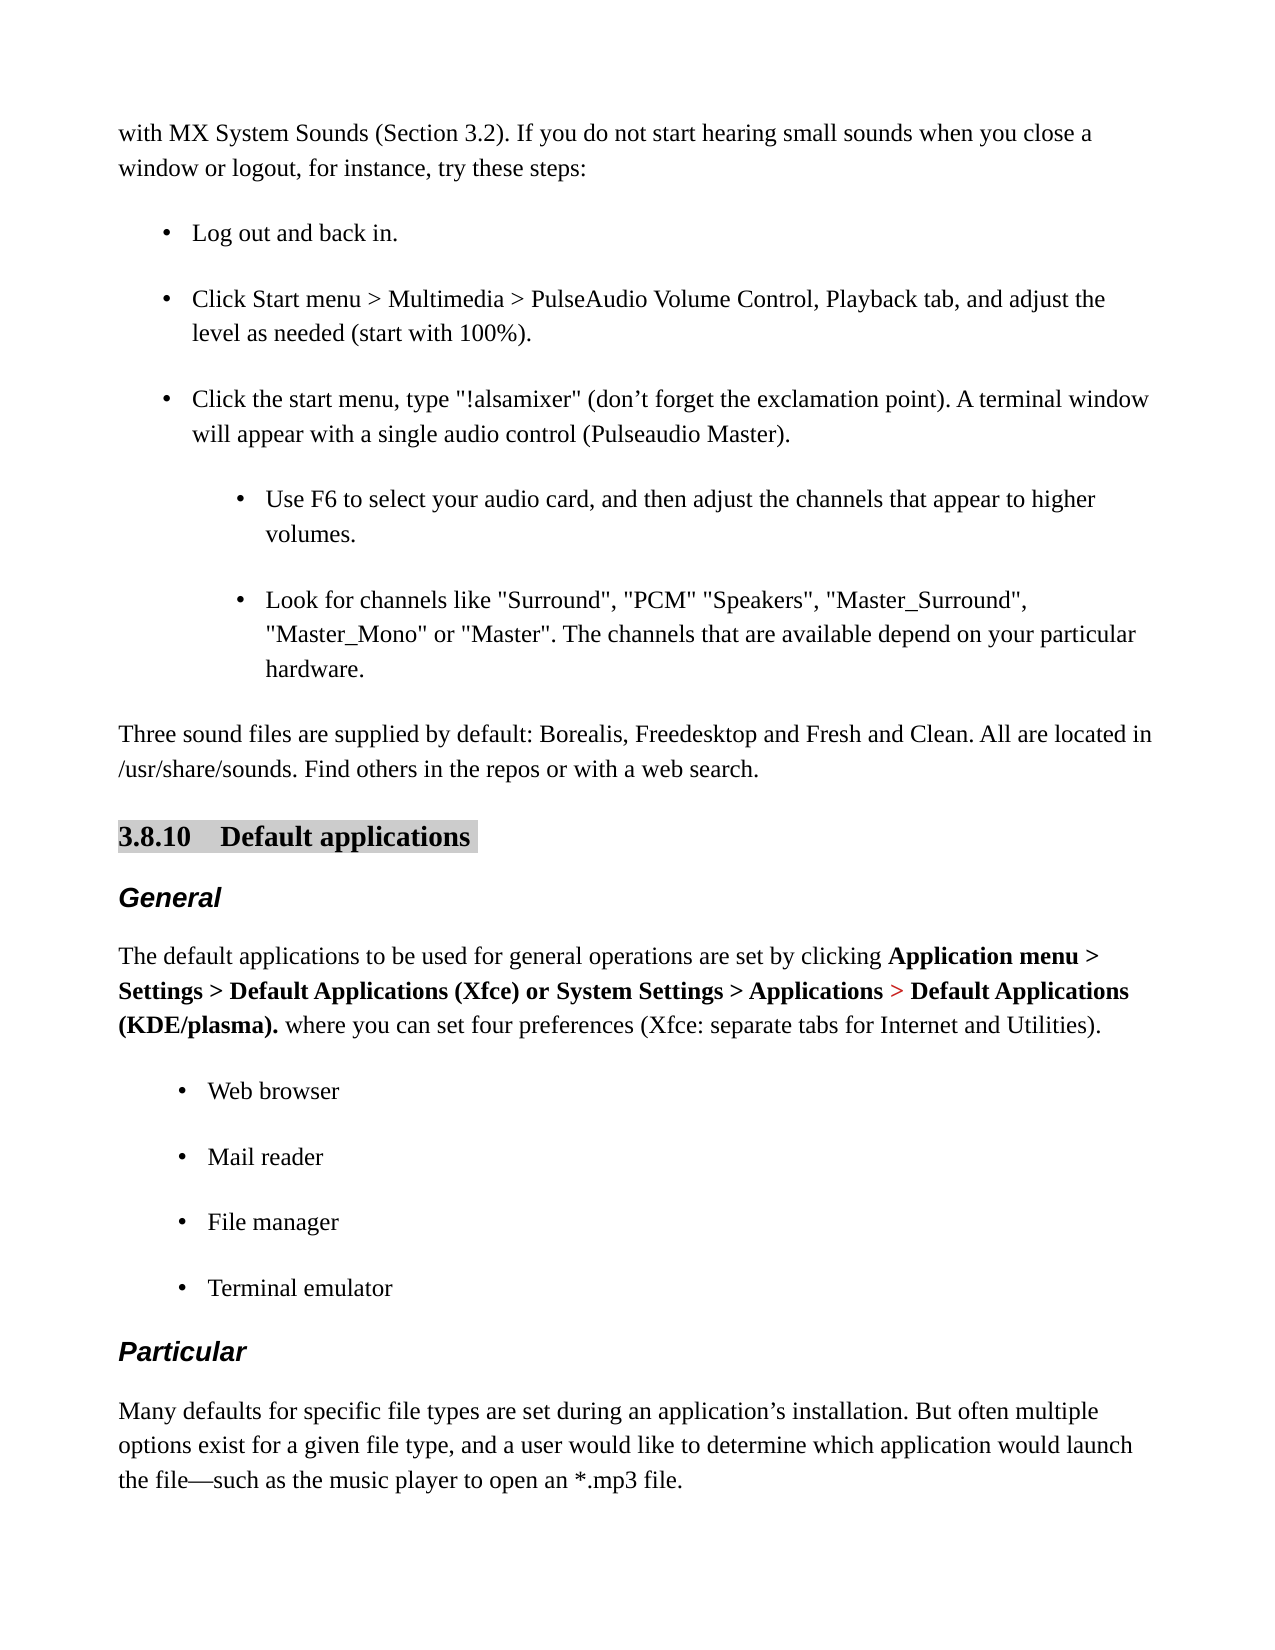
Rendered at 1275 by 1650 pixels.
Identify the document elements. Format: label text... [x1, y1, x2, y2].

list Terminal emulator [178, 1273, 1141, 1302]
text Three sound files are supplied by default: Borealis, Freedesktop and Fresh and Clean. All are located in /usr/share/sounds. Find others in the repos or with a web search. [118, 719, 1157, 783]
list Click Start menu > Multimedia > PulseAudio Volume Control, Playback tab, and adjust the level as needed (start with 100%). [162, 284, 1157, 347]
text Many defaults for specific file types are set during an application’s installation. But often multiple options exist for a given file type, and a user would like to determine which application would launch the file—such as the music player to open an *.mp3 file. [118, 1396, 1157, 1493]
subtitle 3.8.10 Default applications [118, 819, 1138, 853]
subtitle Particular [118, 1336, 1157, 1368]
subtitle General [118, 881, 1157, 913]
text with MX System Sounds (Section 3.2). If you do not start hearing small sounds when you close a window or logout, for instance, try these steps: [118, 118, 1157, 181]
list Log out and back in. [162, 218, 1157, 247]
list Web browser [178, 1076, 1141, 1105]
text The default applications to be used for general operations are set by clicking Application menu > Settings > Default Applications (Xfce) or System Settings > Applications > Default Applications (KDE/plasma). where you can set four preferences (Xfce: separate tabs for Internet and Utilities). [118, 941, 1157, 1039]
list Look for channels like "Surround", "PCM" "Speakers", "Master_Surround", "Master_Mono" or "Master". The channels that are available depend on your particular hardware. [236, 585, 1157, 682]
list File manager [178, 1207, 1141, 1236]
list Click the start menu, type "!alsamixer" (don’t forget the exclamation point). A terminal window will appear with a single audio control (Pulseaudio Master). [162, 384, 1157, 447]
list Mail reader [178, 1142, 1141, 1170]
list Use F6 to select your audio card, and then adjust the channels that appear to higher volumes. [236, 484, 1157, 548]
